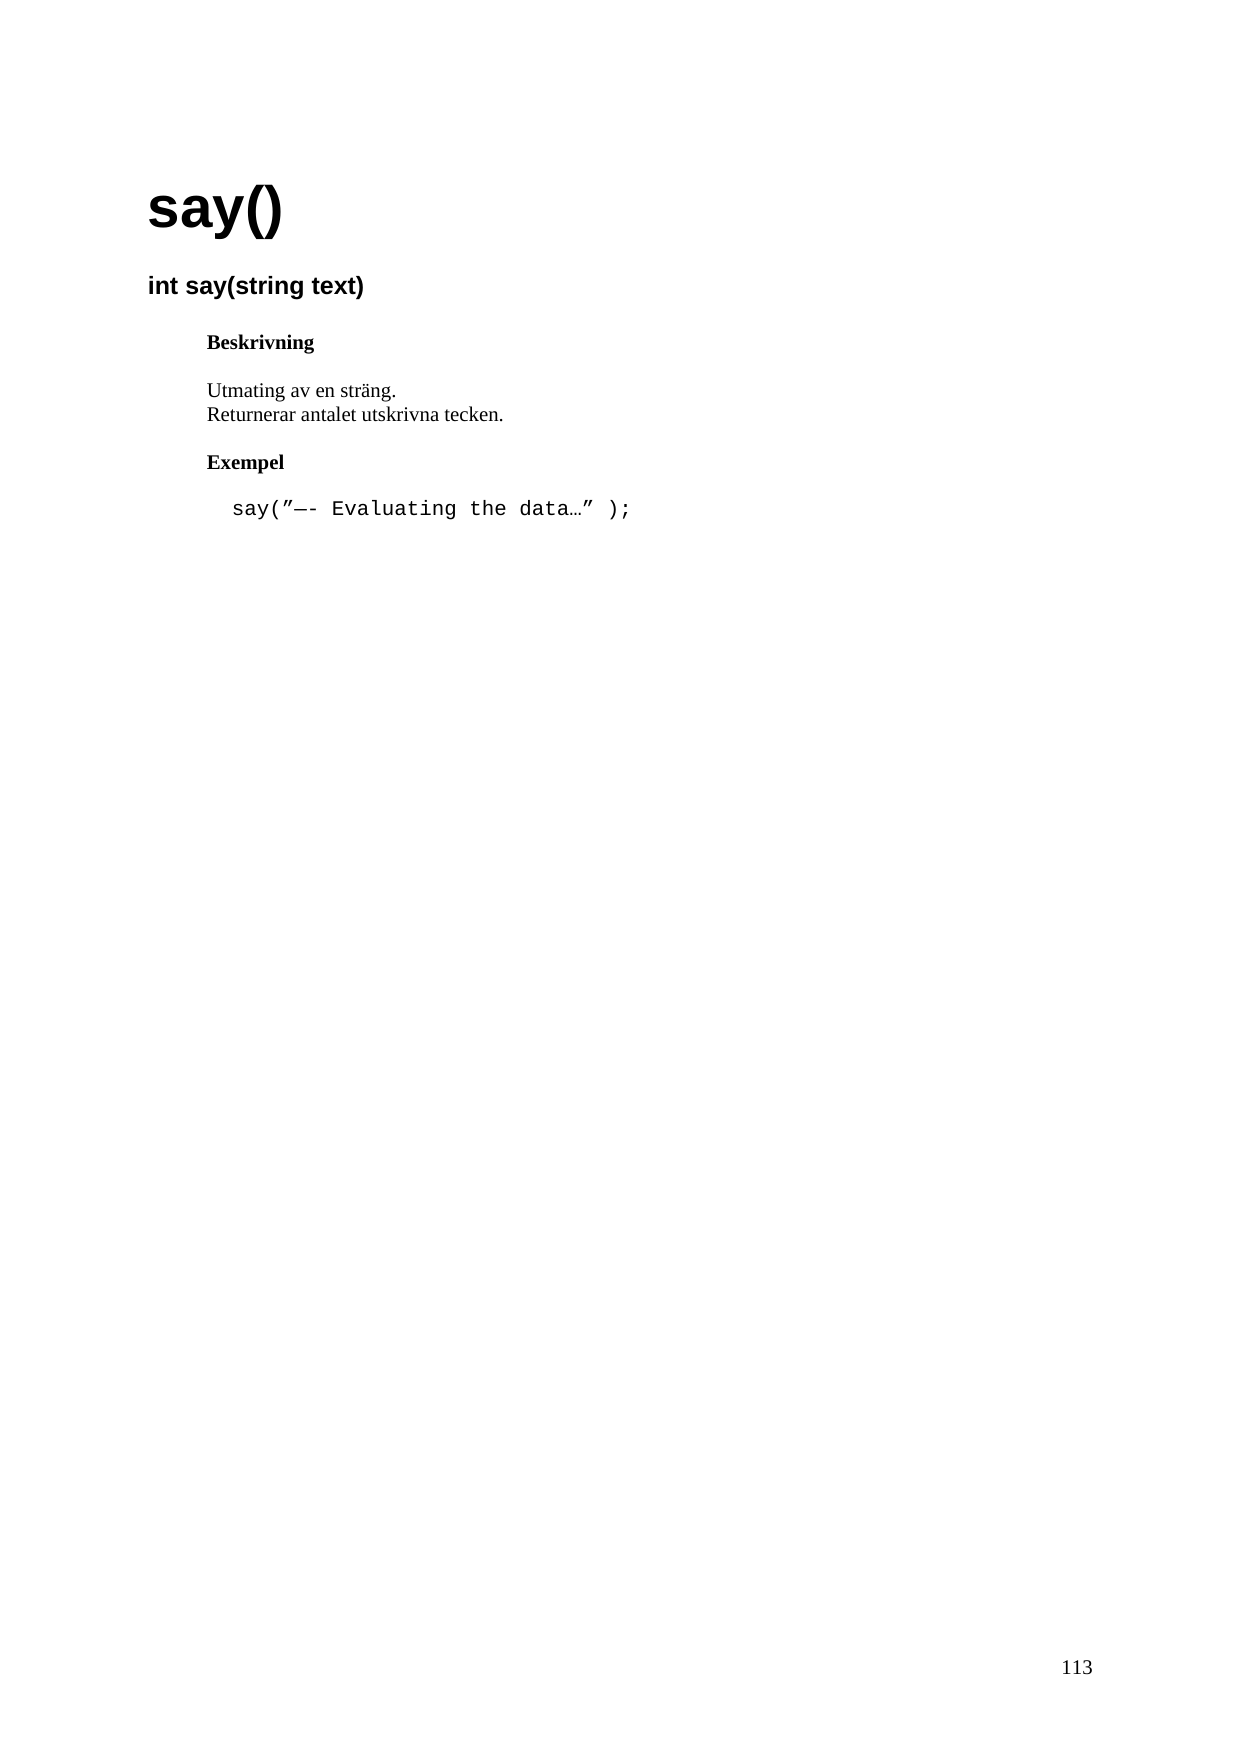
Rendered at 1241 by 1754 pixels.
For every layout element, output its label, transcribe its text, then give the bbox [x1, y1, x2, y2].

subtitle say() [148, 173, 1093, 240]
subtitle int say(string text) [148, 271, 1093, 300]
text Utmating av en sträng. [207, 378, 1093, 402]
text Beskrivning [207, 330, 1093, 354]
text Returnerar antalet utskrivna tecken. [207, 402, 1093, 426]
text say(”—- Evaluating the data…” ); [207, 498, 1093, 522]
text Exempel [207, 450, 1093, 474]
